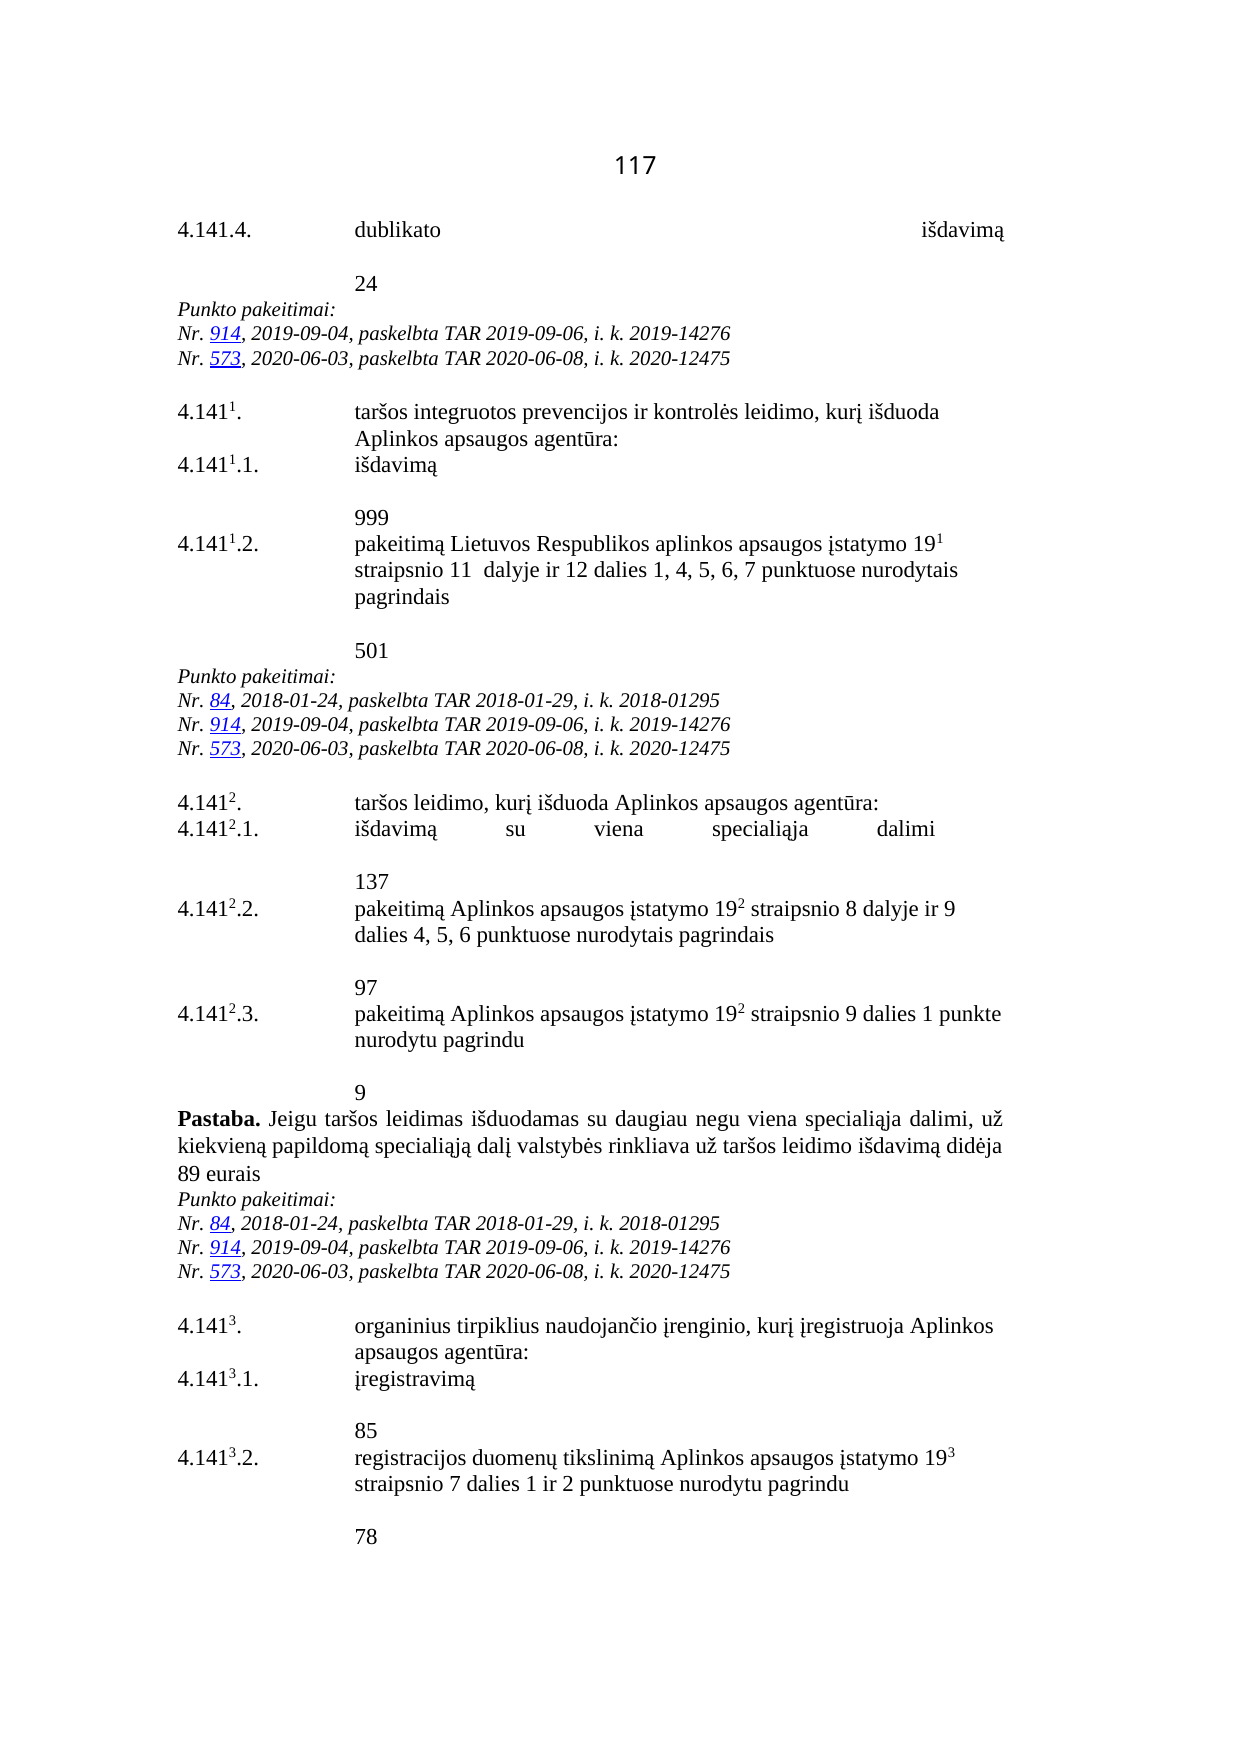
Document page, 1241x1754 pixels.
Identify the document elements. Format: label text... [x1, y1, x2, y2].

text Nr. 573, 2020-06-03, paskelbta TAR 2020-06-08, i. k. 2020-12475 [177, 345, 1093, 369]
text Nr. 914, 2019-09-04, paskelbta TAR 2019-09-06, i. k. 2019-14276 [177, 321, 1093, 345]
text 4.1412.2. pakeitimą Aplinkos apsaugos įstatymo 192 straipsnio 8 dalyje ir 9 dalies 4, 5, 6 punktuose nurodytais pagrindais 97 [177, 894, 1004, 1000]
text Nr. 84, 2018-01-24, paskelbta TAR 2018-01-29, i. k. 2018-01295 [177, 688, 1093, 712]
text Nr. 573, 2020-06-03, paskelbta TAR 2020-06-08, i. k. 2020-12475 [177, 1259, 1093, 1283]
text 4.1412.1. išdavimą su viena specialiąja dalimi 137 [177, 816, 1004, 894]
text Punkto pakeitimai: [177, 297, 1093, 321]
text Nr. 914, 2019-09-04, paskelbta TAR 2019-09-06, i. k. 2019-14276 [177, 712, 1093, 736]
text 4.1412.3. pakeitimą Aplinkos apsaugos įstatymo 192 straipsnio 9 dalies 1 punkte nurodytu pagrindu 9 [177, 1000, 1004, 1105]
text 4.1411.1. išdavimą 999 [177, 451, 1004, 530]
text Nr. 914, 2019-09-04, paskelbta TAR 2019-09-06, i. k. 2019-14276 [177, 1235, 1093, 1259]
text Punkto pakeitimai: [177, 1187, 1093, 1211]
text Nr. 84, 2018-01-24, paskelbta TAR 2018-01-29, i. k. 2018-01295 [177, 1211, 1093, 1235]
text 4.1413. organinius tirpiklius naudojančio įrenginio, kurį įregistruoja Aplinkos apsaugos agentūra: [177, 1312, 1034, 1364]
text 4.1411. taršos integruotos prevencijos ir kontrolės leidimo, kurį išduoda Aplinkos apsaugos agentūra: [177, 398, 1004, 451]
text Nr. 573, 2020-06-03, paskelbta TAR 2020-06-08, i. k. 2020-12475 [177, 736, 1093, 760]
text 4.1411.2. pakeitimą Lietuvos Respublikos aplinkos apsaugos įstatymo 191 straipsnio 11 dalyje ir 12 dalies 1, 4, 5, 6, 7 punktuose nurodytais pagrindais 501 [177, 530, 1004, 664]
text 4.141.4. dublikato išdavimą 24 [177, 216, 1004, 297]
text Pastaba. Jeigu taršos leidimas išduodamas su daugiau negu viena specialiąja dalimi, už kiekvieną papildomą specialiąją dalį valstybės rinkliava už taršos leidimo išdavimą didėja 89 eurais [177, 1105, 1004, 1187]
text 4.1412. taršos leidimo, kurį išduoda Aplinkos apsaugos agentūra: [177, 789, 1004, 816]
text 4.1413.2. registracijos duomenų tikslinimą Aplinkos apsaugos įstatymo 193 straipsnio 7 dalies 1 ir 2 punktuose nurodytu pagrindu 78 [177, 1444, 1034, 1549]
text 4.1413.1. įregistravimą 85 [177, 1364, 1034, 1444]
text Punkto pakeitimai: [177, 664, 1093, 688]
